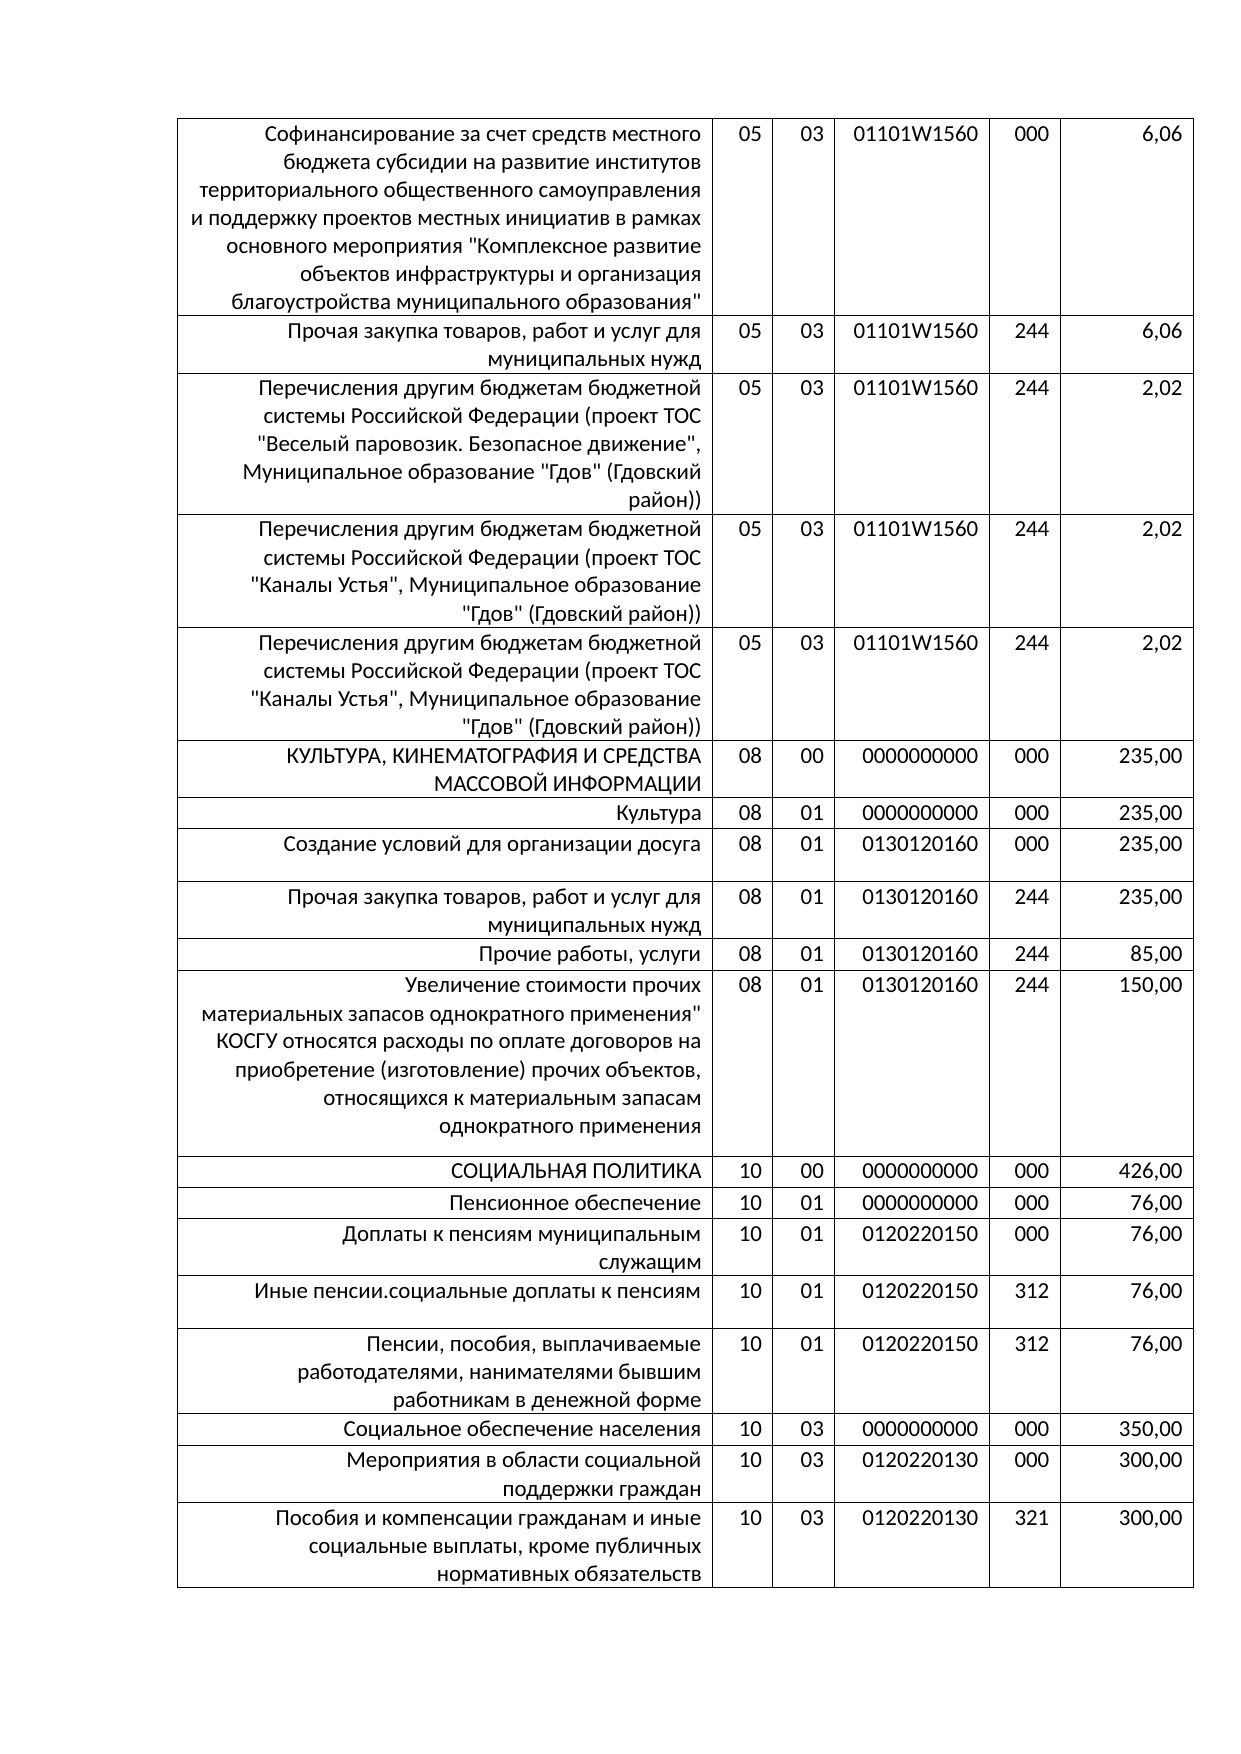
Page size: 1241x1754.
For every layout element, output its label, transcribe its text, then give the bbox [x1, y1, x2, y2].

table_cell 01 [773, 1188, 834, 1218]
table_cell 0120220130 [835, 1446, 989, 1502]
table_cell 000 [990, 1446, 1060, 1502]
table_cell 000 [990, 798, 1060, 828]
table_cell КУЛЬТУРА, КИНЕМАТОГРАФИЯ И СРЕДСТВА МАССОВОЙ ИНФОРМАЦИИ [178, 741, 712, 797]
table_cell 01101W1560 [835, 374, 989, 513]
table_cell 08 [713, 829, 772, 881]
table_cell 01101W1560 [835, 515, 989, 627]
table_cell 6,06 [1061, 316, 1193, 372]
table_cell 08 [713, 798, 772, 828]
table_cell 0130120160 [835, 939, 989, 969]
table_cell 300,00 [1061, 1446, 1193, 1502]
table_cell 244 [990, 628, 1060, 740]
table_cell Пенсионное обеспечение [178, 1188, 712, 1218]
table_cell 01 [773, 798, 834, 828]
table_cell 08 [713, 882, 772, 938]
table_cell 0000000000 [835, 1157, 989, 1187]
table_cell 10 [713, 1188, 772, 1218]
table_cell Перечисления другим бюджетам бюджетной системы Российской Федерации (проект ТОС "Каналы Устья", Муниципальное образование "Гдов" (Гдовский район)) [178, 628, 712, 740]
table_cell Прочие работы, услуги [178, 939, 712, 969]
table_cell 0000000000 [835, 1188, 989, 1218]
table_cell 350,00 [1061, 1414, 1193, 1444]
table_cell 0000000000 [835, 1414, 989, 1444]
table_cell 000 [990, 1157, 1060, 1187]
table_cell Перечисления другим бюджетам бюджетной системы Российской Федерации (проект ТОС "Каналы Устья", Муниципальное образование "Гдов" (Гдовский район)) [178, 515, 712, 627]
table_cell Создание условий для организации досуга [178, 829, 712, 881]
table_cell 244 [990, 374, 1060, 513]
table_cell 244 [990, 939, 1060, 969]
table_cell 03 [773, 515, 834, 627]
table_cell 01 [773, 829, 834, 881]
table_cell 03 [773, 1503, 834, 1587]
table_cell 00 [773, 741, 834, 797]
table_cell 312 [990, 1329, 1060, 1413]
table_cell 0120220150 [835, 1219, 989, 1275]
table_cell 01 [773, 1329, 834, 1413]
table_cell 2,02 [1061, 374, 1193, 513]
table_cell 235,00 [1061, 741, 1193, 797]
table_cell 05 [713, 119, 772, 315]
table_cell Прочая закупка товаров, работ и услуг для муниципальных нужд [178, 882, 712, 938]
table_cell 235,00 [1061, 829, 1193, 881]
table_cell Перечисления другим бюджетам бюджетной системы Российской Федерации (проект ТОС "Веселый паровозик. Безопасное движение", Муниципальное образование "Гдов" (Гдовский район)) [178, 374, 712, 513]
table_cell 03 [773, 316, 834, 372]
table_cell 244 [990, 316, 1060, 372]
table_cell 03 [773, 1446, 834, 1502]
table_cell Культура [178, 798, 712, 828]
table_cell 000 [990, 1414, 1060, 1444]
table_cell 05 [713, 515, 772, 627]
table_cell 03 [773, 628, 834, 740]
table_cell Социальное обеспечение населения [178, 1414, 712, 1444]
table_cell 0130120160 [835, 882, 989, 938]
table_cell 0000000000 [835, 741, 989, 797]
table_cell 10 [713, 1503, 772, 1587]
table_cell 01101W1560 [835, 119, 989, 315]
table_cell 76,00 [1061, 1276, 1193, 1328]
table_cell 0130120160 [835, 829, 989, 881]
table_cell 235,00 [1061, 798, 1193, 828]
table_cell 10 [713, 1446, 772, 1502]
table_cell 0120220150 [835, 1276, 989, 1328]
table_cell Софинансирование за счет средств местного бюджета cубсидии на развитие институтов территориального общественного самоуправления и поддержку проектов местных инициатив в рамках основного мероприятия "Комплексное развитие объектов инфраструктуры и организация благоустройства муниципального образования" [178, 119, 712, 315]
table_cell 10 [713, 1276, 772, 1328]
table_cell 244 [990, 882, 1060, 938]
table_cell 76,00 [1061, 1188, 1193, 1218]
table_cell 244 [990, 971, 1060, 1156]
table_cell 0130120160 [835, 971, 989, 1156]
table_cell 0000000000 [835, 798, 989, 828]
table_cell 03 [773, 1414, 834, 1444]
table_cell 0120220130 [835, 1503, 989, 1587]
table_cell 321 [990, 1503, 1060, 1587]
table_cell 05 [713, 628, 772, 740]
table_cell 10 [713, 1157, 772, 1187]
table_cell 6,06 [1061, 119, 1193, 315]
table_cell 01101W1560 [835, 316, 989, 372]
table_cell 2,02 [1061, 628, 1193, 740]
table_cell СОЦИАЛЬНАЯ ПОЛИТИКА [178, 1157, 712, 1187]
table_cell 10 [713, 1329, 772, 1413]
table_cell 000 [990, 119, 1060, 315]
table_cell Пособия и компенсации гражданам и иные социальные выплаты, кроме публичных нормативных обязательств [178, 1503, 712, 1587]
table_cell 76,00 [1061, 1329, 1193, 1413]
table_cell Мероприятия в области социальной поддержки граждан [178, 1446, 712, 1502]
table_cell 08 [713, 741, 772, 797]
table_cell 08 [713, 939, 772, 969]
table_cell 000 [990, 1219, 1060, 1275]
table_cell 01 [773, 882, 834, 938]
table_cell 2,02 [1061, 515, 1193, 627]
table_cell 00 [773, 1157, 834, 1187]
table_cell 01 [773, 971, 834, 1156]
table_cell Увеличение стоимости прочих материальных запасов однократного применения" КОСГУ относятся расходы по оплате договоров на приобретение (изготовление) прочих объектов, относящихся к материальным запасам однократного применения [178, 971, 712, 1156]
table_cell Доплаты к пенсиям муниципальным служащим [178, 1219, 712, 1275]
table_cell 01 [773, 1219, 834, 1275]
table_cell 000 [990, 1188, 1060, 1218]
table_cell 03 [773, 374, 834, 513]
table_cell 01 [773, 939, 834, 969]
table_cell 85,00 [1061, 939, 1193, 969]
table_cell 76,00 [1061, 1219, 1193, 1275]
table_cell 0120220150 [835, 1329, 989, 1413]
table_cell 08 [713, 971, 772, 1156]
table_cell 01 [773, 1276, 834, 1328]
table_cell 05 [713, 374, 772, 513]
table_cell 10 [713, 1219, 772, 1275]
table_cell 05 [713, 316, 772, 372]
table_cell 300,00 [1061, 1503, 1193, 1587]
table_cell 000 [990, 741, 1060, 797]
table_cell 235,00 [1061, 882, 1193, 938]
table_cell 150,00 [1061, 971, 1193, 1156]
table_cell 244 [990, 515, 1060, 627]
table_cell 03 [773, 119, 834, 315]
table_cell 000 [990, 829, 1060, 881]
table_cell 426,00 [1061, 1157, 1193, 1187]
table_cell 01101W1560 [835, 628, 989, 740]
table_cell 312 [990, 1276, 1060, 1328]
table_cell Иные пенсии.социальные доплаты к пенсиям [178, 1276, 712, 1328]
table_cell Пенсии, пособия, выплачиваемые работодателями, нанимателями бывшим работникам в денежной форме [178, 1329, 712, 1413]
table_cell 10 [713, 1414, 772, 1444]
table_cell Прочая закупка товаров, работ и услуг для муниципальных нужд [178, 316, 712, 372]
